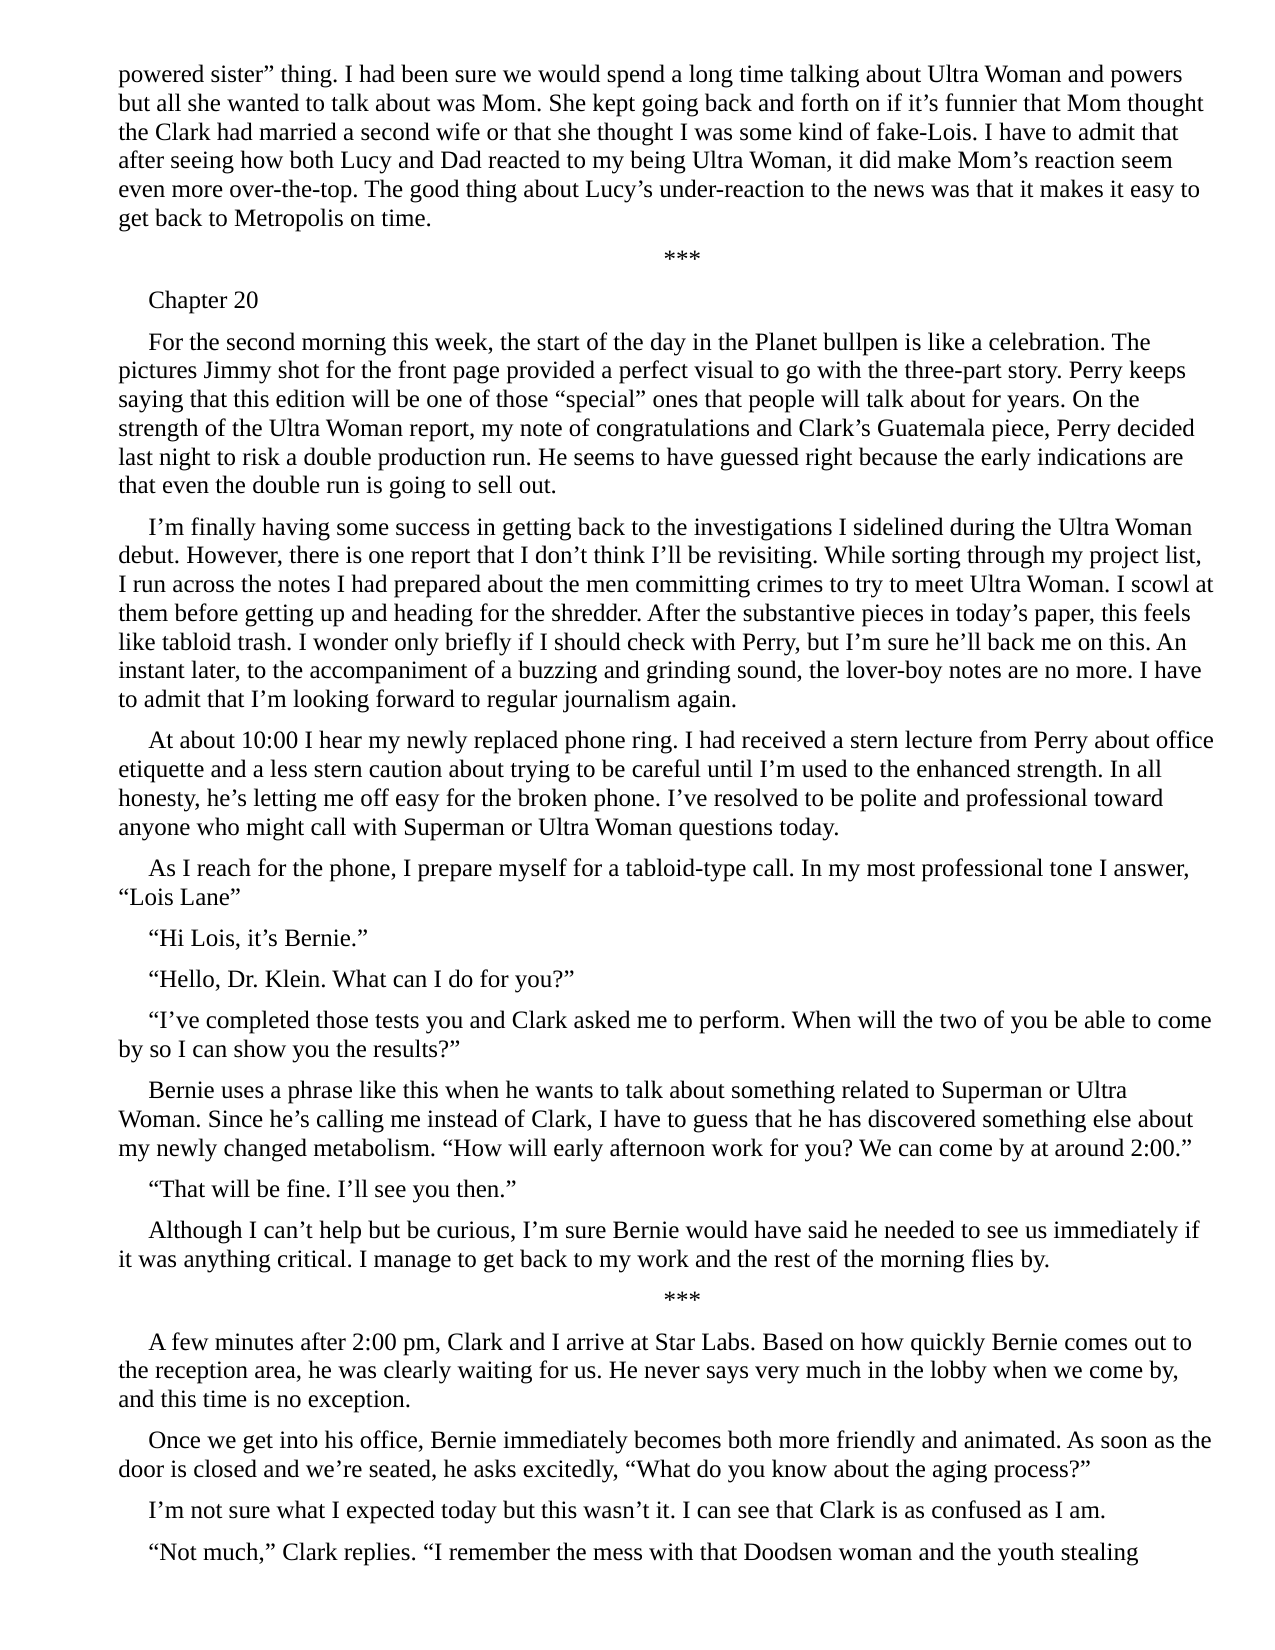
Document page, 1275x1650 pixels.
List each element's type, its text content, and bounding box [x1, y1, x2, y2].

text “That will be fine. I’ll see you then.” [118, 1174, 1216, 1203]
text *** [118, 244, 1216, 273]
text Bernie uses a phrase like this when he wants to talk about something related to Superman or Ultra Woman. Since he’s calling me instead of Clark, I have to guess that he has discovered something else about my newly changed metabolism. “How will early afternoon work for you? We can come by at around 2:00.” [118, 1075, 1216, 1162]
text Although I can’t help but be curious, I’m sure Bernie would have said he needed to see us immediately if it was anything critical. I manage to get back to my work and the rest of the morning flies by. [118, 1215, 1216, 1273]
text Once we get into his office, Bernie immediately becomes both more friendly and animated. As soon as the door is closed and we’re seated, he asks excitedly, “What do you know about the aging process?” [118, 1425, 1216, 1483]
text “Hello, Dr. Klein. What can I do for you?” [118, 964, 1216, 993]
text Chapter 20 [118, 285, 1216, 314]
text “Not much,” Clark replies. “I remember the mess with that Doodsen woman and the youth stealing [118, 1537, 1216, 1565]
text “I’ve completed those tests you and Clark asked me to perform. When will the two of you be able to come by so I can show you the results?” [118, 1005, 1216, 1063]
text As I reach for the phone, I prepare myself for a tabloid-type call. In my most professional tone I answer, “Lois Lane” [118, 853, 1216, 910]
text I’m finally having some success in getting back to the investigations I sidelined during the Ultra Woman debut. However, there is one report that I don’t think I’ll be revisiting. While sorting through my project list, I run across the notes I had prepared about the men committing crimes to try to meet Ultra Woman. I scowl at them before getting up and heading for the shredder. After the substantive pieces in today’s paper, this feels like tabloid trash. I wonder only briefly if I should check with Perry, but I’m sure he’ll back me on this. An instant later, to the accompaniment of a buzzing and grinding sound, the lover-boy notes are no more. I have to admit that I’m looking forward to regular journalism again. [118, 512, 1216, 713]
text A few minutes after 2:00 pm, Clark and I arrive at Star Labs. Based on how quickly Bernie comes out to the reception area, he was clearly waiting for us. He never says very much in the lobby when we come by, and this time is no exception. [118, 1327, 1216, 1413]
text *** [118, 1285, 1216, 1314]
text For the second morning this week, the start of the day in the Planet bullpen is like a celebration. The pictures Jimmy shot for the front page provided a perfect visual to go with the three-part story. Perry keeps saying that this edition will be one of those “special” ones that people will talk about for years. On the strength of the Ultra Woman report, my note of congratulations and Clark’s Guatemala piece, Perry decided last night to risk a double production run. He seems to have guessed right because the early indications are that even the double run is going to sell out. [118, 327, 1216, 499]
text powered sister” thing. I had been sure we would spend a long time talking about Ultra Woman and powers but all she wanted to talk about was Mom. She kept going back and forth on if it’s funnier that Mom thought the Clark had married a second wife or that she thought I was some kind of fake-Lois. I have to admit that after seeing how both Lucy and Dad reacted to my being Ultra Woman, it did make Mom’s reaction seem even more over-the-top. The good thing about Lucy’s under-reaction to the news was that it makes it easy to get back to Metropolis on time. [118, 59, 1216, 232]
text “Hi Lois, it’s Bernie.” [118, 923, 1216, 952]
text At about 10:00 I hear my newly replaced phone ring. I had received a stern lecture from Perry about office etiquette and a less stern caution about trying to be careful until I’m used to the enhanced strength. In all honesty, he’s letting me off easy for the broken phone. I’ve resolved to be polite and professional toward anyone who might call with Superman or Ultra Woman questions today. [118, 725, 1216, 840]
text I’m not sure what I expected today but this wasn’t it. I can see that Clark is as confused as I am. [118, 1495, 1216, 1524]
